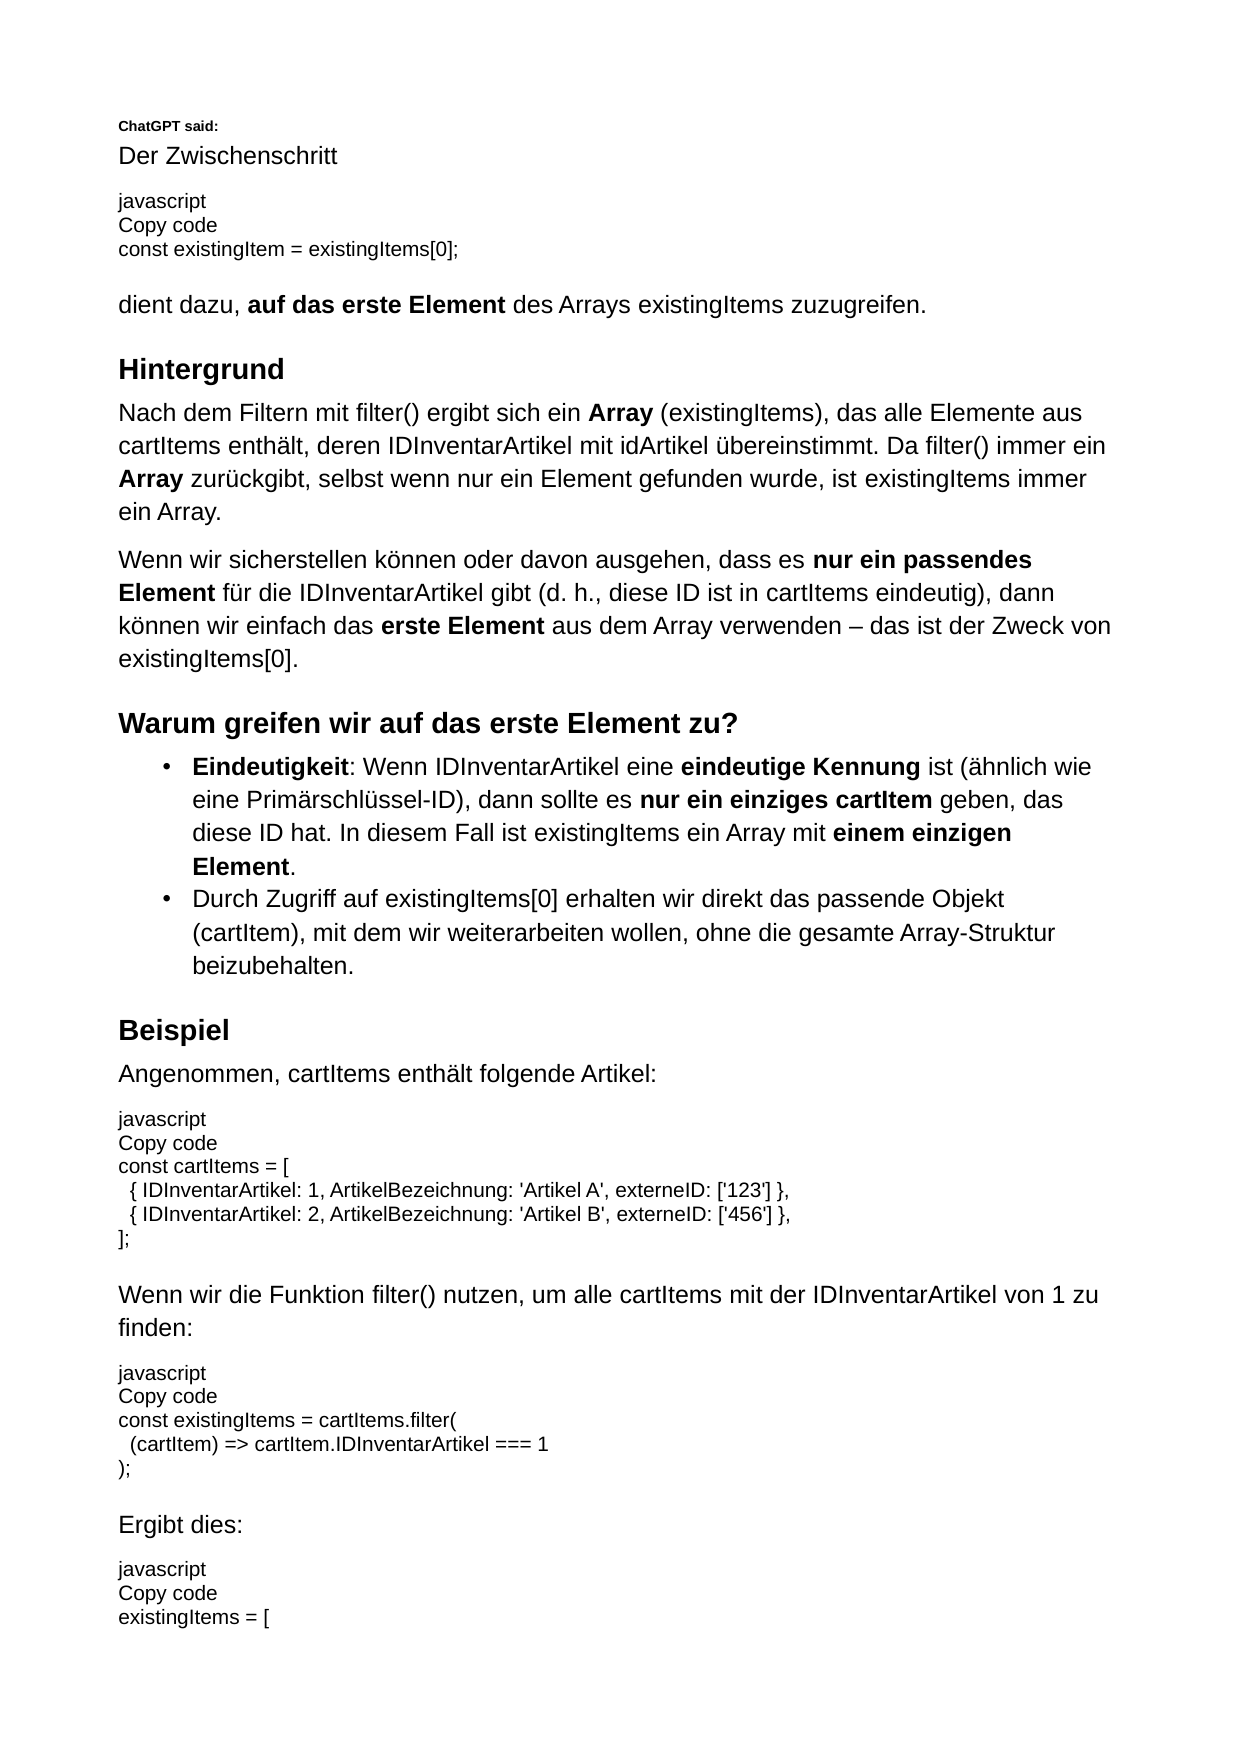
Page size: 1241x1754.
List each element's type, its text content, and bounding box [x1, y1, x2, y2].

text Der Zwischenschritt [118, 141, 1122, 170]
text javascript [118, 1360, 1122, 1384]
text const existingItems = cartItems.filter( [118, 1408, 1122, 1432]
text Wenn wir sicherstellen können oder davon ausgehen, dass es nur ein passendes Element für die IDInventarArtikel gibt (d. h., diese ID ist in cartItems eindeutig), dann können wir einfach das erste Element aus dem Array verwenden – das ist der Zweck von existingItems[0]. [118, 545, 1122, 673]
text (cartItem) => cartItem.IDInventarArtikel === 1 [118, 1432, 1122, 1456]
text existingItems = [ [118, 1605, 1122, 1629]
text Ergibt dies: [118, 1509, 1122, 1538]
text dient dazu, auf das erste Element des Arrays existingItems zuzugreifen. [118, 290, 1122, 319]
text ]; [118, 1226, 1122, 1250]
text Wenn wir die Funktion filter() nutzen, um alle cartItems mit der IDInventarArtikel von 1 zu finden: [118, 1280, 1122, 1341]
text Copy code [118, 1581, 1122, 1605]
text javascript [118, 1106, 1122, 1130]
text Copy code [118, 1130, 1122, 1154]
subtitle Hintergrund [118, 352, 1122, 386]
text Nach dem Filtern mit filter() ergibt sich ein Array (existingItems), das alle Elemente aus cartItems enthält, deren IDInventarArtikel mit idArtikel übereinstimmt. Da filter() immer ein Array zurückgibt, selbst wenn nur ein Element gefunden wurde, ist existingItems immer ein Array. [118, 398, 1122, 526]
text { IDInventarArtikel: 2, ArtikelBezeichnung: 'Artikel B', externeID: ['456'] }, [118, 1202, 1122, 1226]
text ); [118, 1456, 1122, 1480]
text const cartItems = [ [118, 1154, 1122, 1178]
text Angenommen, cartItems enthält folgende Artikel: [118, 1059, 1122, 1088]
text const existingItem = existingItems[0]; [118, 237, 1122, 261]
list Durch Zugriff auf existingItems[0] erhalten wir direkt das passende Objekt (cartItem), mit dem wir weiterarbeiten wollen, ohne die gesamte Array-Struktur beizubehalten. [162, 884, 1122, 979]
text { IDInventarArtikel: 1, ArtikelBezeichnung: 'Artikel A', externeID: ['123'] }, [118, 1178, 1122, 1202]
subtitle Beispiel [118, 1013, 1122, 1046]
text Copy code [118, 1384, 1122, 1408]
text javascript [118, 1557, 1122, 1581]
list Eindeutigkeit: Wenn IDInventarArtikel eine eindeutige Kennung ist (ähnlich wie eine Primärschlüssel-ID), dann sollte es nur ein einziges cartItem geben, das diese ID hat. In diesem Fall ist existingItems ein Array mit einem einzigen Element. [162, 752, 1122, 880]
text javascript [118, 189, 1122, 213]
subtitle Warum greifen wir auf das erste Element zu? [118, 706, 1122, 740]
subtitle ChatGPT said: [118, 118, 1122, 135]
text Copy code [118, 213, 1122, 237]
